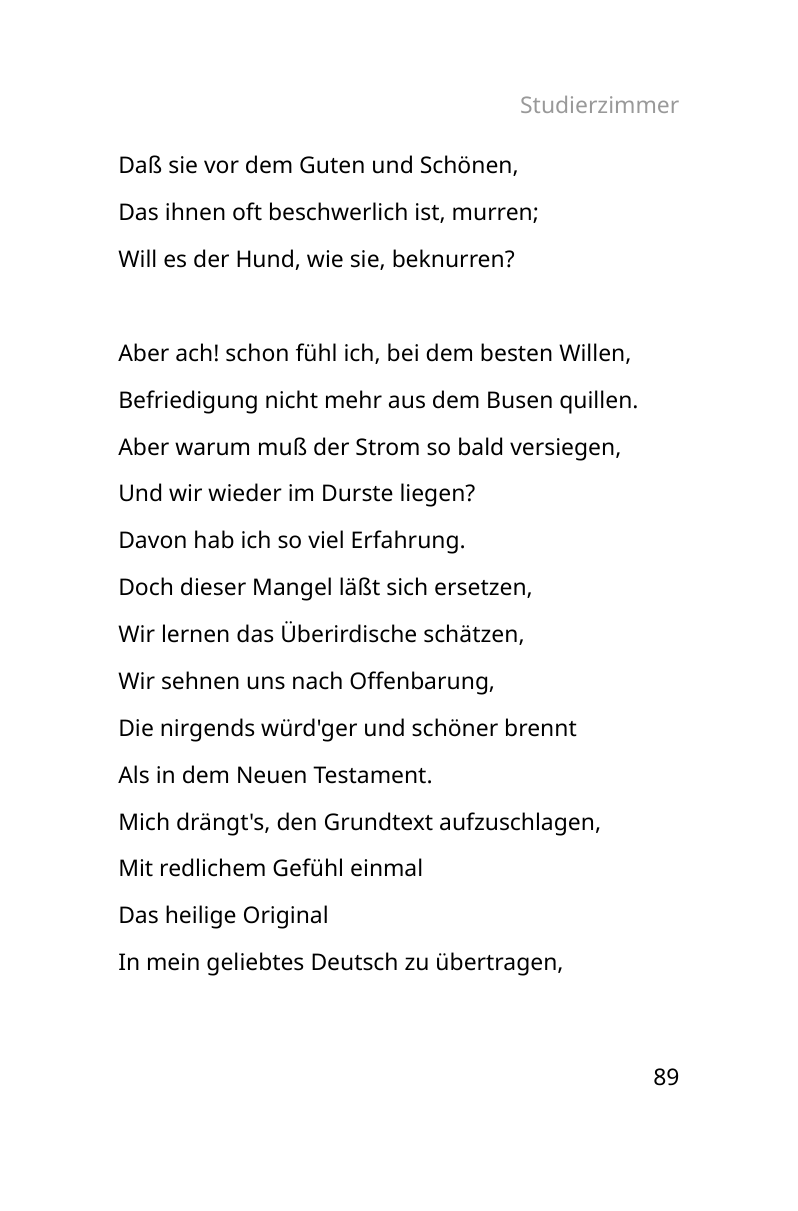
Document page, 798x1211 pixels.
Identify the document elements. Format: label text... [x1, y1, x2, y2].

text Aber ach! schon fühl ich, bei dem besten Willen, Befriedigung nicht mehr aus dem Busen quillen. Aber warum muß der Strom so bald versiegen, Und wir wieder im Durste liegen? Davon hab ich so viel Erfahrung. Doch dieser Mangel läßt sich ersetzen, Wir lernen das Überirdische schätzen, Wir sehnen uns nach Offenbarung, Die nirgends würd'ger und schöner brennt Als in dem Neuen Testament. Mich drängt's, den Grundtext aufzuschlagen, Mit redlichem Gefühl einmal Das heilige Original In mein geliebtes Deutsch zu übertragen, [118, 308, 679, 977]
text Daß sie vor dem Guten und Schönen, Das ihnen oft beschwerlich ist, murren; Will es der Hund, wie sie, beknurren? [118, 149, 679, 274]
